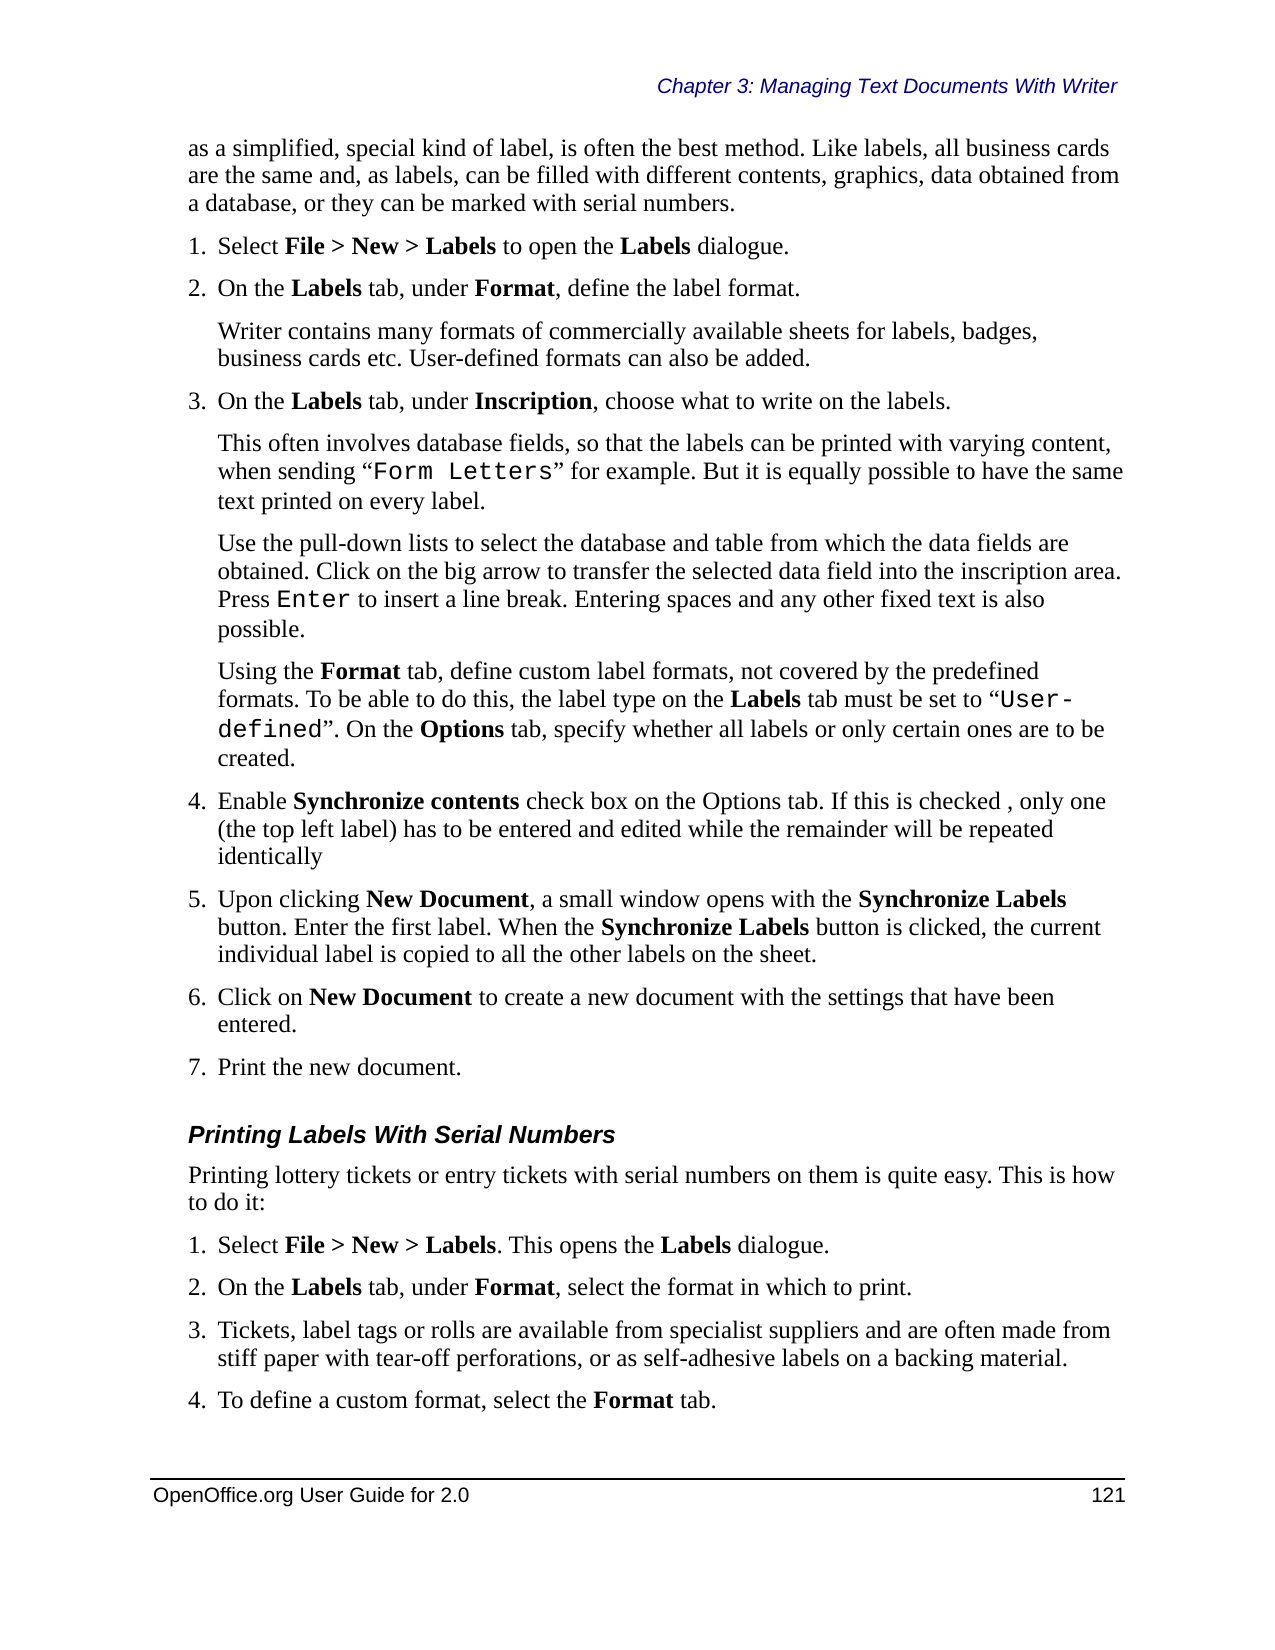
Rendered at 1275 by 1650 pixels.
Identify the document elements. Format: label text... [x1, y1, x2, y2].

list Use the pull-down lists to select the database and table from which the data fields are obtained. Click on the big arrow to transfer the selected data field into the inscription area. Press Enter to insert a line break. Entering spaces and any other fixed text is also possible. [188, 529, 1125, 642]
list To define a custom format, select the Format tab. [188, 1386, 1125, 1414]
list Writer contains many formats of commercially available sheets for labels, badges, business cards etc. User-defined formats can also be added. [188, 317, 1125, 372]
list This often involves database fields, so that the labels can be printed with varying content, when sending “Form Letters” for example. But it is equally possible to have the same text printed on every label. [188, 429, 1125, 515]
list Upon clicking New Document, a small window opens with the Synchronize Labels button. Enter the first label. When the Synchronize Labels button is clicked, the current individual label is copied to all the other labels on the sheet. [188, 885, 1125, 968]
list Select File > New > Labels to open the Labels dialogue. [188, 232, 1125, 259]
list Using the Format tab, define custom label formats, not covered by the predefined formats. To be able to do this, the label type on the Labels tab must be set to “User-defined”. On the Options tab, specify whether all labels or only certain ones are to be created. [188, 657, 1125, 772]
list Print the new document. [188, 1053, 1125, 1081]
text as a simplified, special kind of label, is often the best method. Like labels, all business cards are the same and, as labels, can be filled with different contents, graphics, data obtained from a database, or they can be marked with serial numbers. [188, 134, 1125, 217]
text Printing lottery tickets or entry tickets with serial numbers on them is quite easy. This is how to do it: [188, 1161, 1125, 1216]
list Click on New Document to create a new document with the settings that have been entered. [188, 983, 1125, 1038]
subtitle Printing Labels With Serial Numbers [188, 1121, 1125, 1148]
list Select File > New > Labels. This opens the Labels dialogue. [188, 1231, 1125, 1259]
list Tickets, label tags or rolls are available from specialist suppliers and are often made from stiff paper with tear-off perforations, or as self-adhesive labels on a backing material. [188, 1316, 1125, 1371]
list On the Labels tab, under Inscription, choose what to write on the labels. [188, 387, 1125, 415]
list Enable Synchronize contents check box on the Options tab. If this is checked , only one (the top left label) has to be entered and edited while the remainder will be repeated identically [188, 787, 1125, 870]
list On the Labels tab, under Format, define the label format. [188, 274, 1125, 302]
list On the Labels tab, under Format, select the format in which to print. [188, 1273, 1125, 1301]
